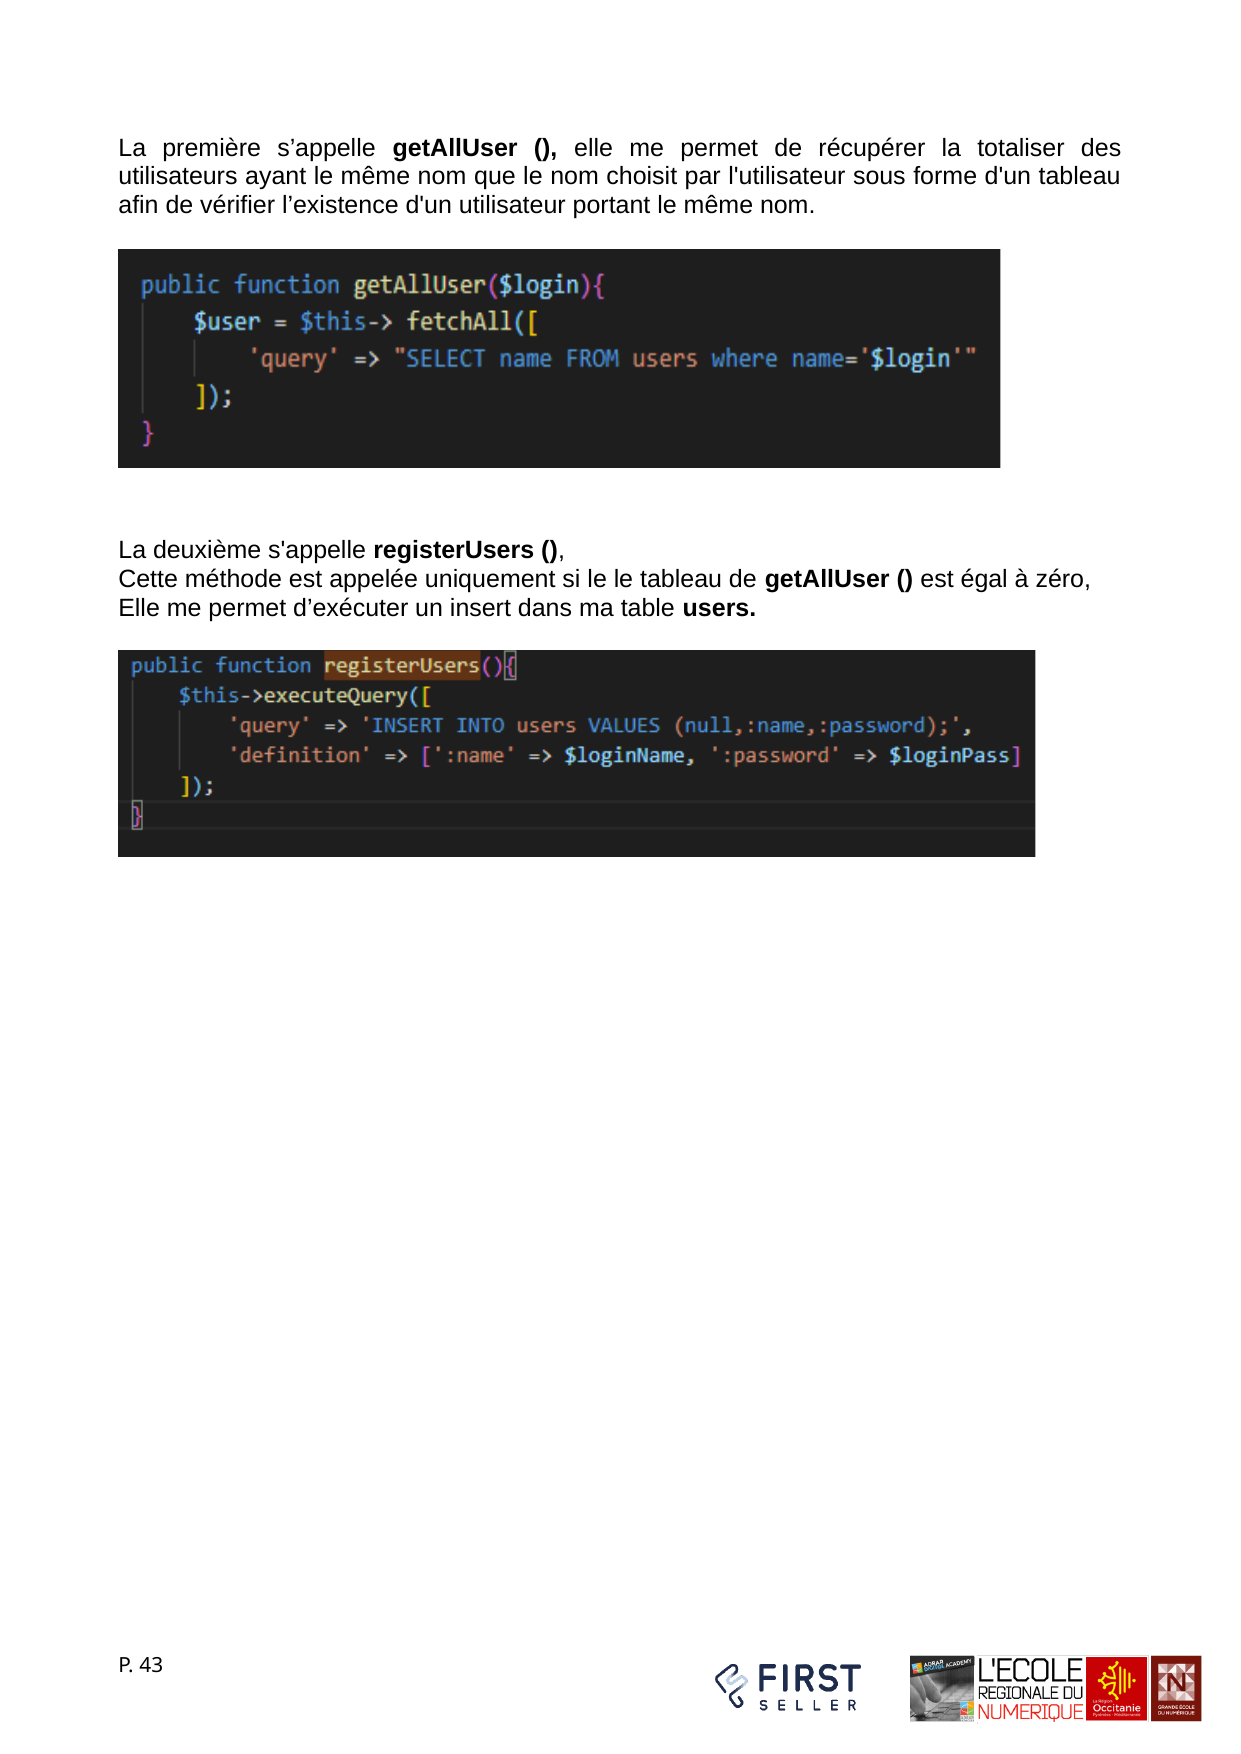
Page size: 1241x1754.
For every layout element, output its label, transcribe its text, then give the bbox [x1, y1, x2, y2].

text Cette méthode est appelée uniquement si le le tableau de getAllUser () est égal à zéro, [118, 564, 1122, 592]
text La première s’appelle getAllUser (), elle me permet de récupérer la totaliser des utilisateurs ayant le même nom que le nom choisit par l'utilisateur sous forme d'un tableau afin de vérifier l’existence d'un utilisateur portant le même nom. [118, 132, 1122, 219]
text La deuxième s'appelle registerUsers (), [118, 535, 1122, 564]
text Elle me permet d’exécuter un insert dans ma table users. [118, 592, 1122, 621]
